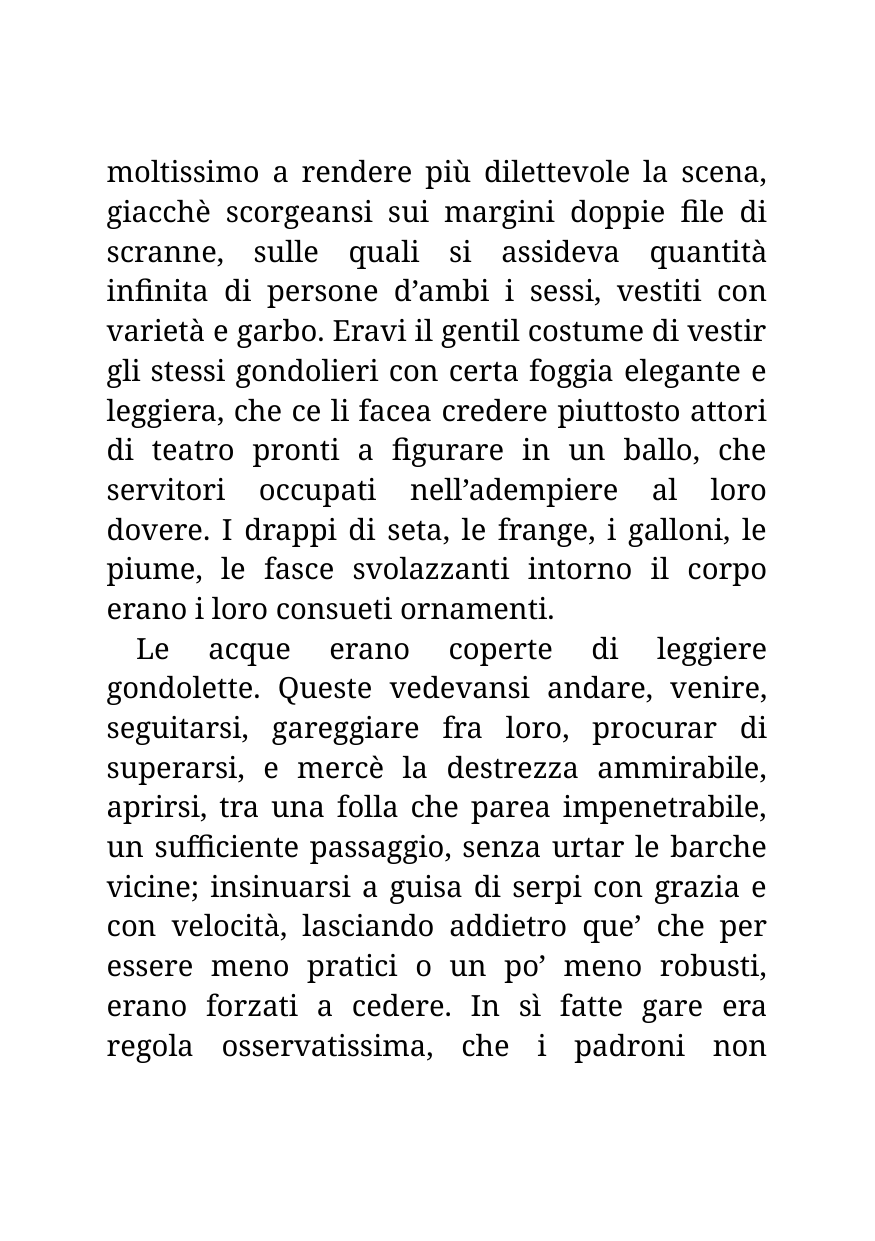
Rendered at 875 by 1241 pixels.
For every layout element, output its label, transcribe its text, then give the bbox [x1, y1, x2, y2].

text Le acque erano coperte di leggiere gondolette. Queste vedevansi andare, venire, seguitarsi, gareggiare fra loro, procurar di superarsi, e mercè la destrezza ammirabile, aprirsi, tra una folla che parea impenetrabile, un sufficiente passaggio, senza urtar le barche vicine; insinuarsi a guisa di serpi con grazia e con velocità, lasciando addietro que’ che per essere meno pratici o un po’ meno robusti, erano forzati a cedere. In sì fatte gare era regola osservatissima, che i padroni non [106, 628, 768, 1064]
text moltissimo a rendere più dilettevole la scena, giacchè scorgeansi sui margini doppie file di scranne, sulle quali si assideva quantità infinita di persone d’ambi i sessi, vestiti con varietà e garbo. Eravi il gentil costume di vestir gli stessi gondolieri con certa foggia elegante e leggiera, che ce li facea credere piuttosto attori di teatro pronti a figurare in un ballo, che servitori occupati nell’adempiere al loro dovere. I drappi di seta, le frange, i galloni, le piume, le fasce svolazzanti intorno il corpo erano i loro consueti ornamenti. [106, 152, 768, 628]
